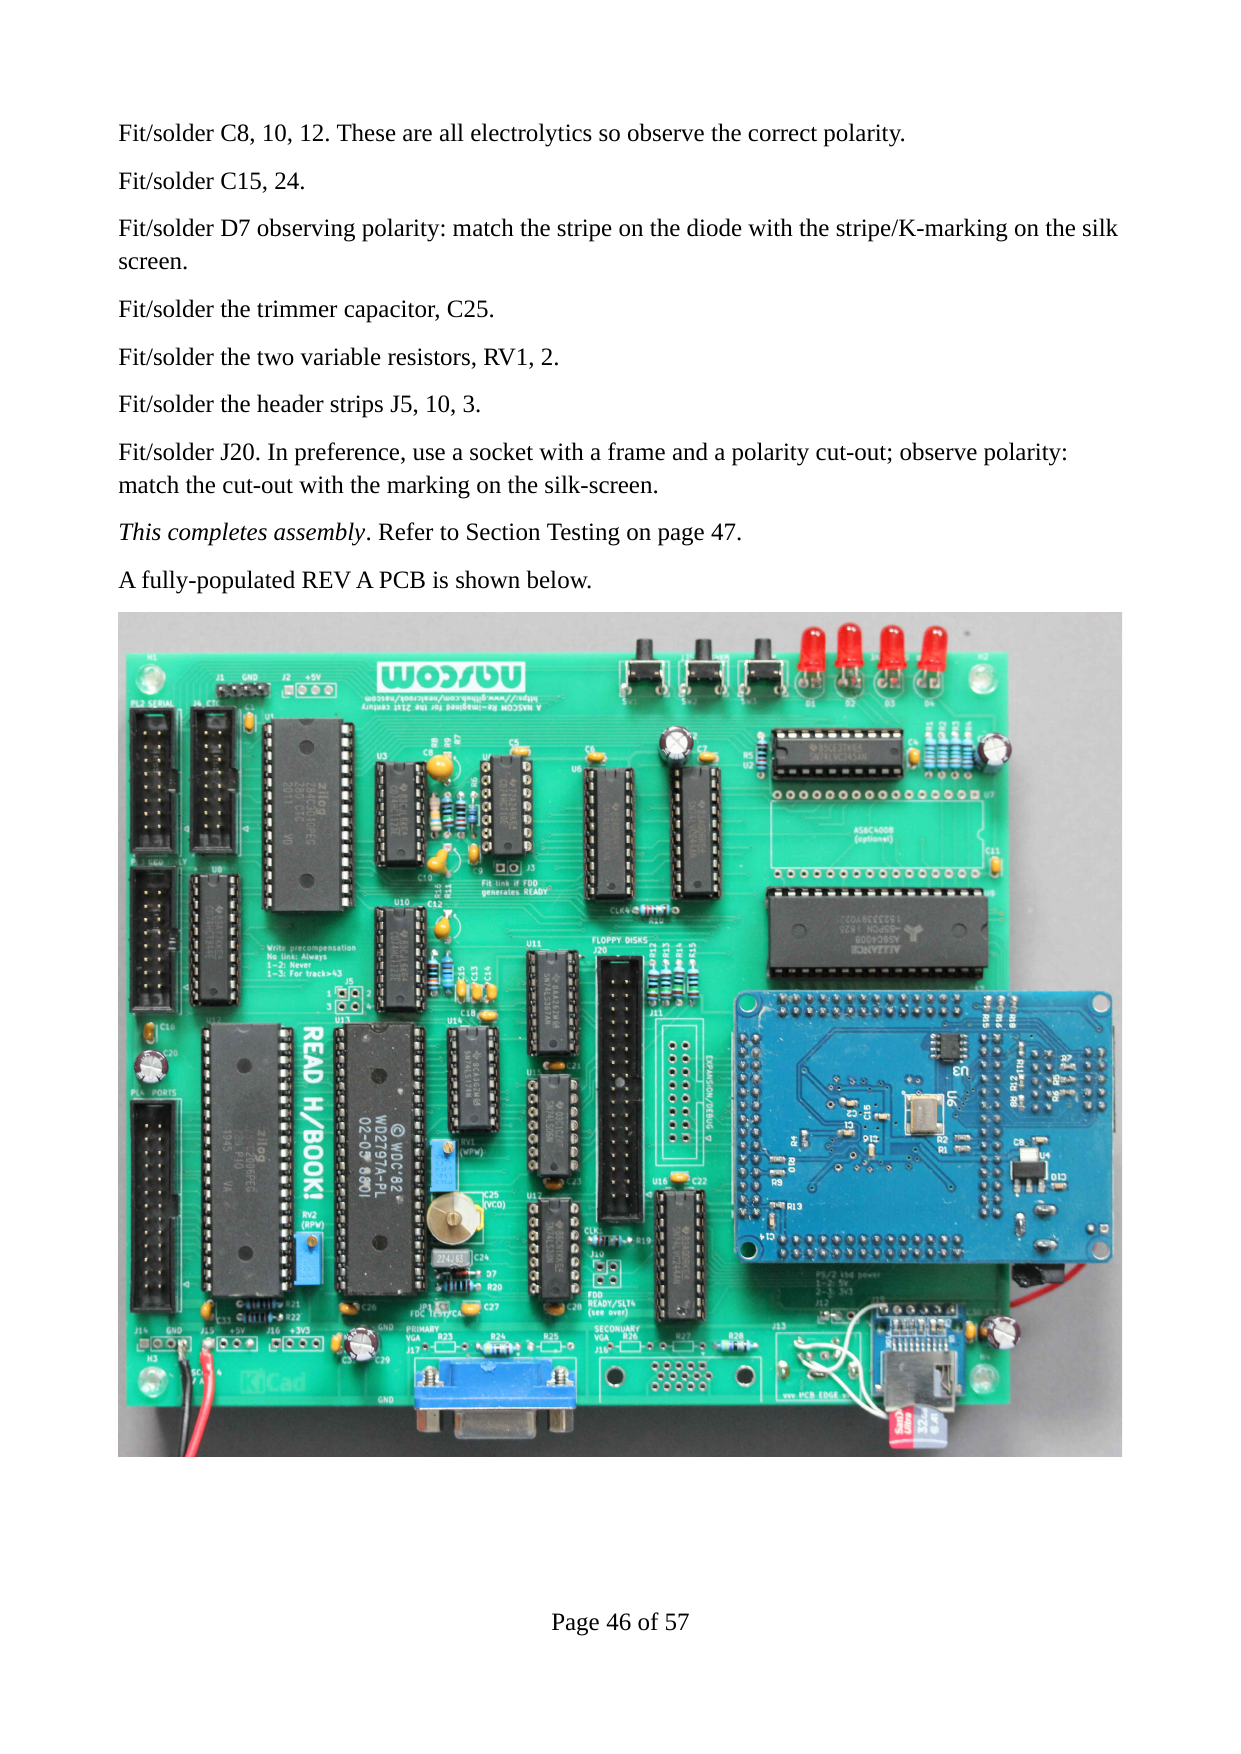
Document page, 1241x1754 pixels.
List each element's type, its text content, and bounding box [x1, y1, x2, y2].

text This completes assembly. Refer to Section Testing on page 46. [118, 517, 1122, 546]
text Fit/solder the trimmer capacitor, C25. [118, 294, 1122, 323]
text Fit/solder C8, 10, 12. These are all electrolytics so observe the correct polarity. [118, 118, 1122, 147]
picture [118, 612, 1123, 1457]
text Fit/solder the header strips J5, 10, 3. [118, 389, 1122, 418]
text Fit/solder the two variable resistors, RV1, 2. [118, 342, 1122, 370]
text Fit/solder D7 observing polarity: match the stripe on the diode with the stripe/K-marking on the silk screen. [118, 213, 1122, 275]
text A fully-populated REV A PCB is shown below. [118, 565, 1122, 594]
text Fit/solder J20. In preference, use a socket with a frame and a polarity cut-out; observe polarity: match the cut-out with the marking on the silk-screen. [118, 437, 1122, 498]
text Fit/solder C15, 24. [118, 166, 1122, 194]
